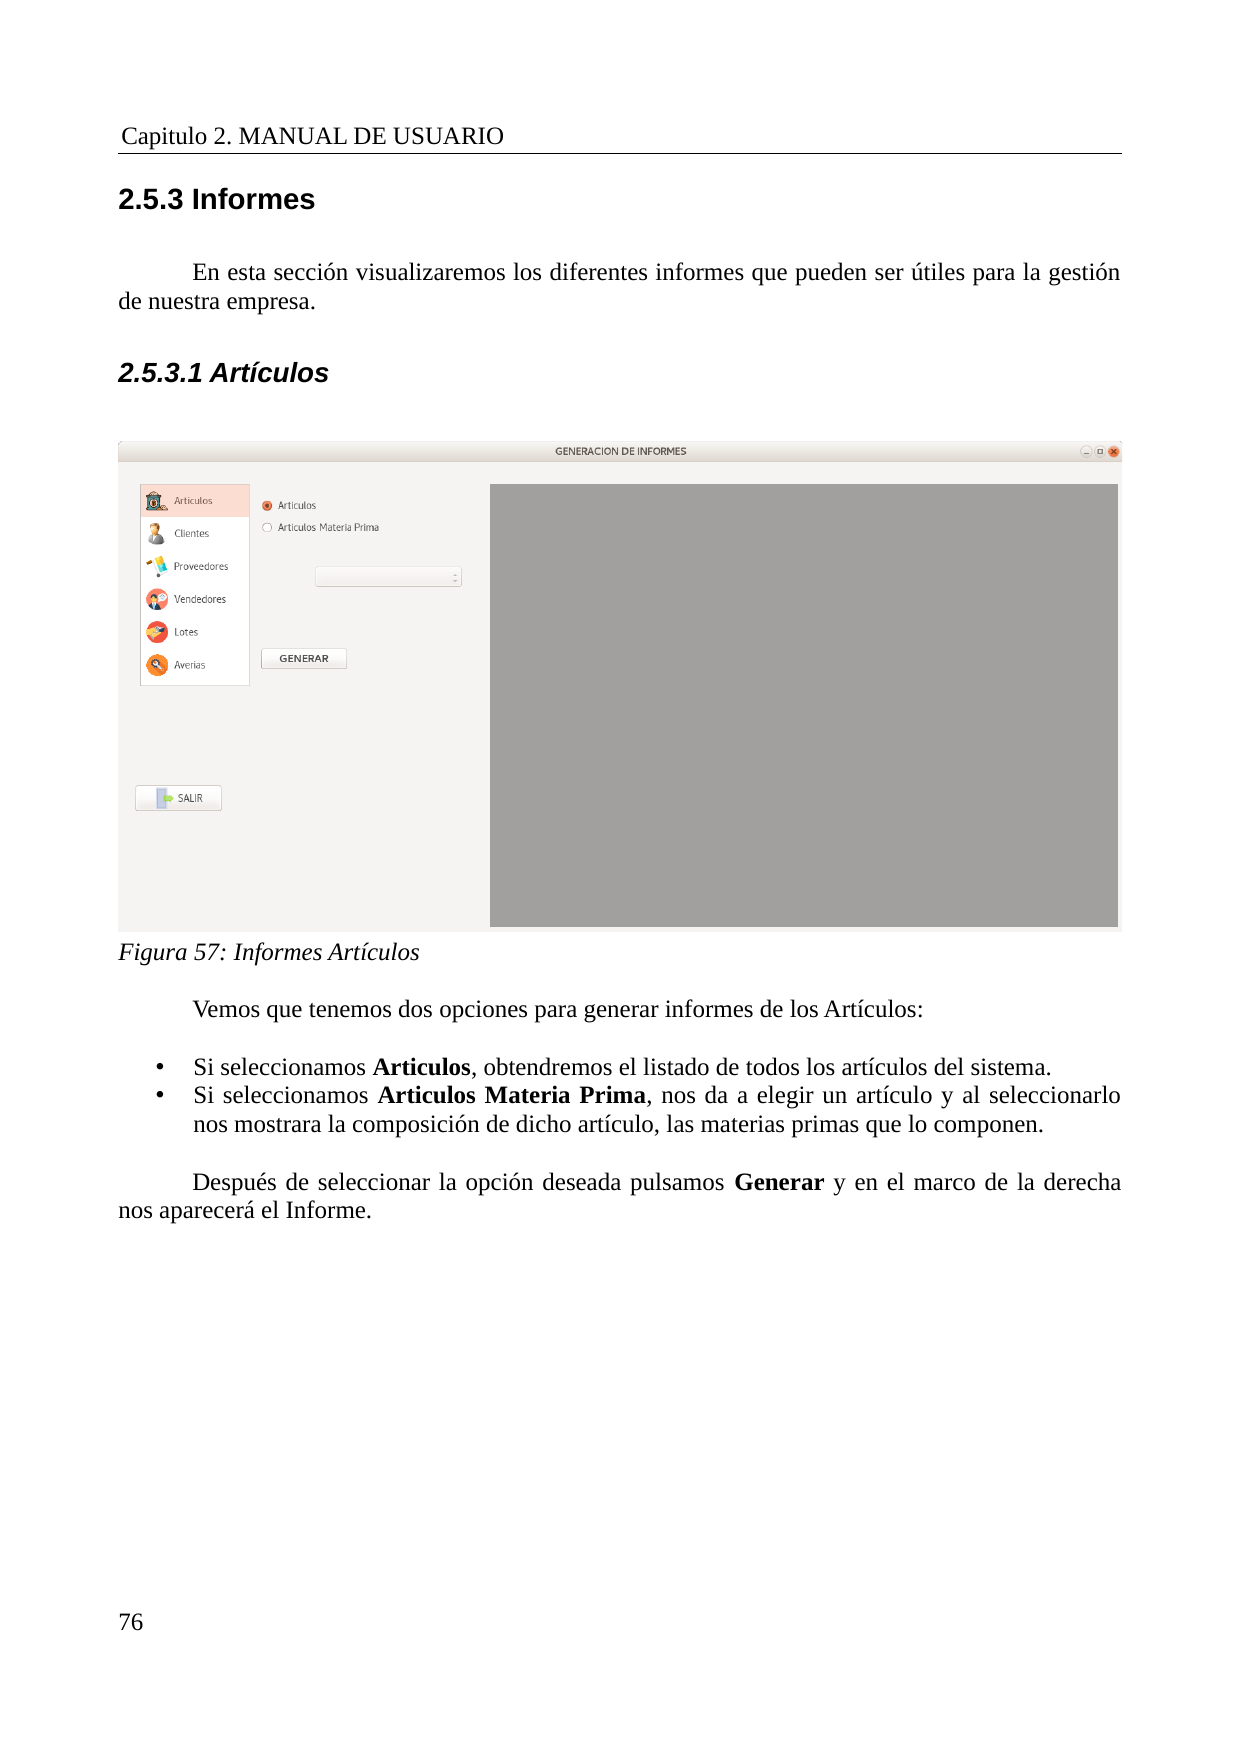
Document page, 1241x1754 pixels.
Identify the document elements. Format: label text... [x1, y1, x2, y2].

subtitle 2.5.3.1 Artículos [118, 356, 1122, 388]
text En esta sección visualizaremos los diferentes informes que pueden ser útiles para la gestión de nuestra empresa. [118, 257, 1122, 315]
text Vemos que tenemos dos opciones para generar informes de los Artículos: [118, 994, 1122, 1023]
list Si seleccionamos Articulos Materia Prima, nos da a elegir un artículo y al seleccionarlo nos mostrara la composición de dicho artículo, las materias primas que lo componen. [156, 1081, 1122, 1138]
picture [118, 441, 1123, 932]
list Si seleccionamos Articulos, obtendremos el listado de todos los artículos del sistema. [156, 1052, 1122, 1081]
text Después de seleccionar la opción deseada pulsamos Generar y en el marco de la derecha nos aparecerá el Informe. [118, 1167, 1122, 1224]
text Figura 57: Informes Artículos [118, 932, 1122, 966]
subtitle 2.5.3 Informes [118, 182, 1122, 216]
